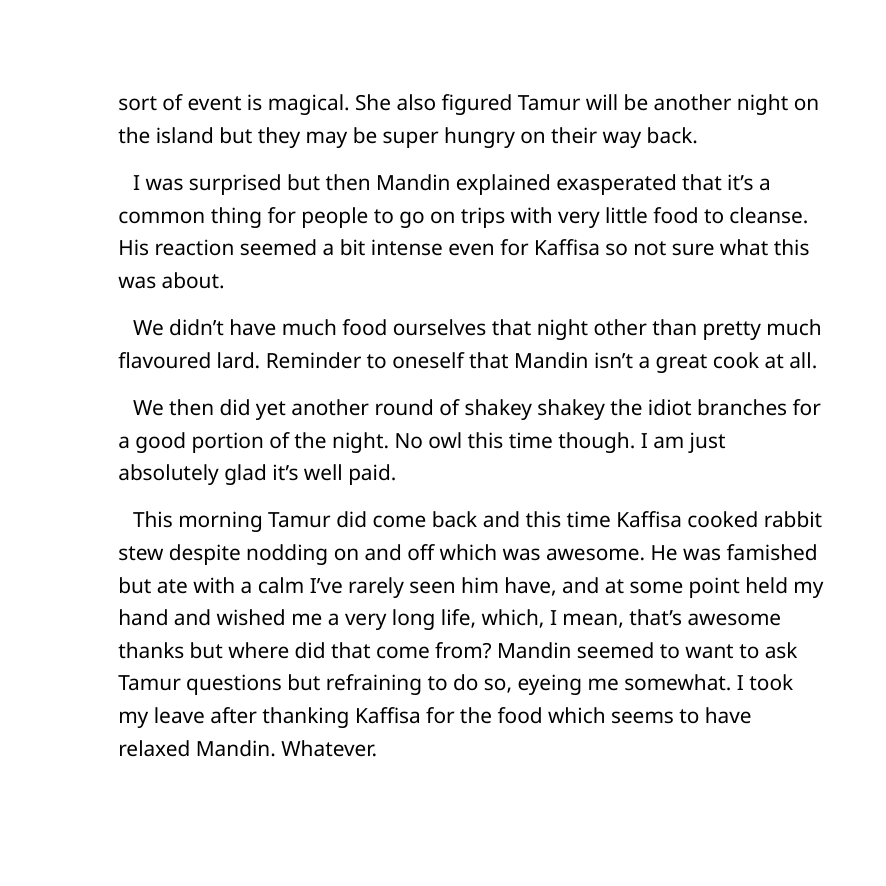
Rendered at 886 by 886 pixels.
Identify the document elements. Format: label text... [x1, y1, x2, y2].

text I was surprised but then Mandin explained exasperated that it’s a common thing for people to go on trips with very little food to cleanse. His reaction seemed a bit intense even for Kaffisa so not sure what this was about. [118, 168, 827, 294]
text This morning Tamur did come back and this time Kaffisa cooked rabbit stew despite nodding on and off which was awesome. He was famished but ate with a calm I’ve rarely seen him have, and at some point held my hand and wished me a very long life, which, I mean, that’s awesome thanks but where did that come from? Mandin seemed to want to ask Tamur questions but refraining to do so, eyeing me somewhat. I took my leave after thanking Kaffisa for the food which seems to have relaxed Mandin. Whatever. [118, 506, 827, 762]
text sort of event is magical. She also figured Tamur will be another night on the island but they may be super hungry on their way back. [118, 88, 827, 149]
text We then did yet another round of shakey shakey the idiot branches for a good portion of the night. No owl this time though. I am just absolutely glad it’s well paid. [118, 393, 827, 487]
text We didn’t have much food ourselves that night other than pretty much flavoured lard. Reminder to oneself that Mandin isn’t a great cook at all. [118, 313, 827, 374]
